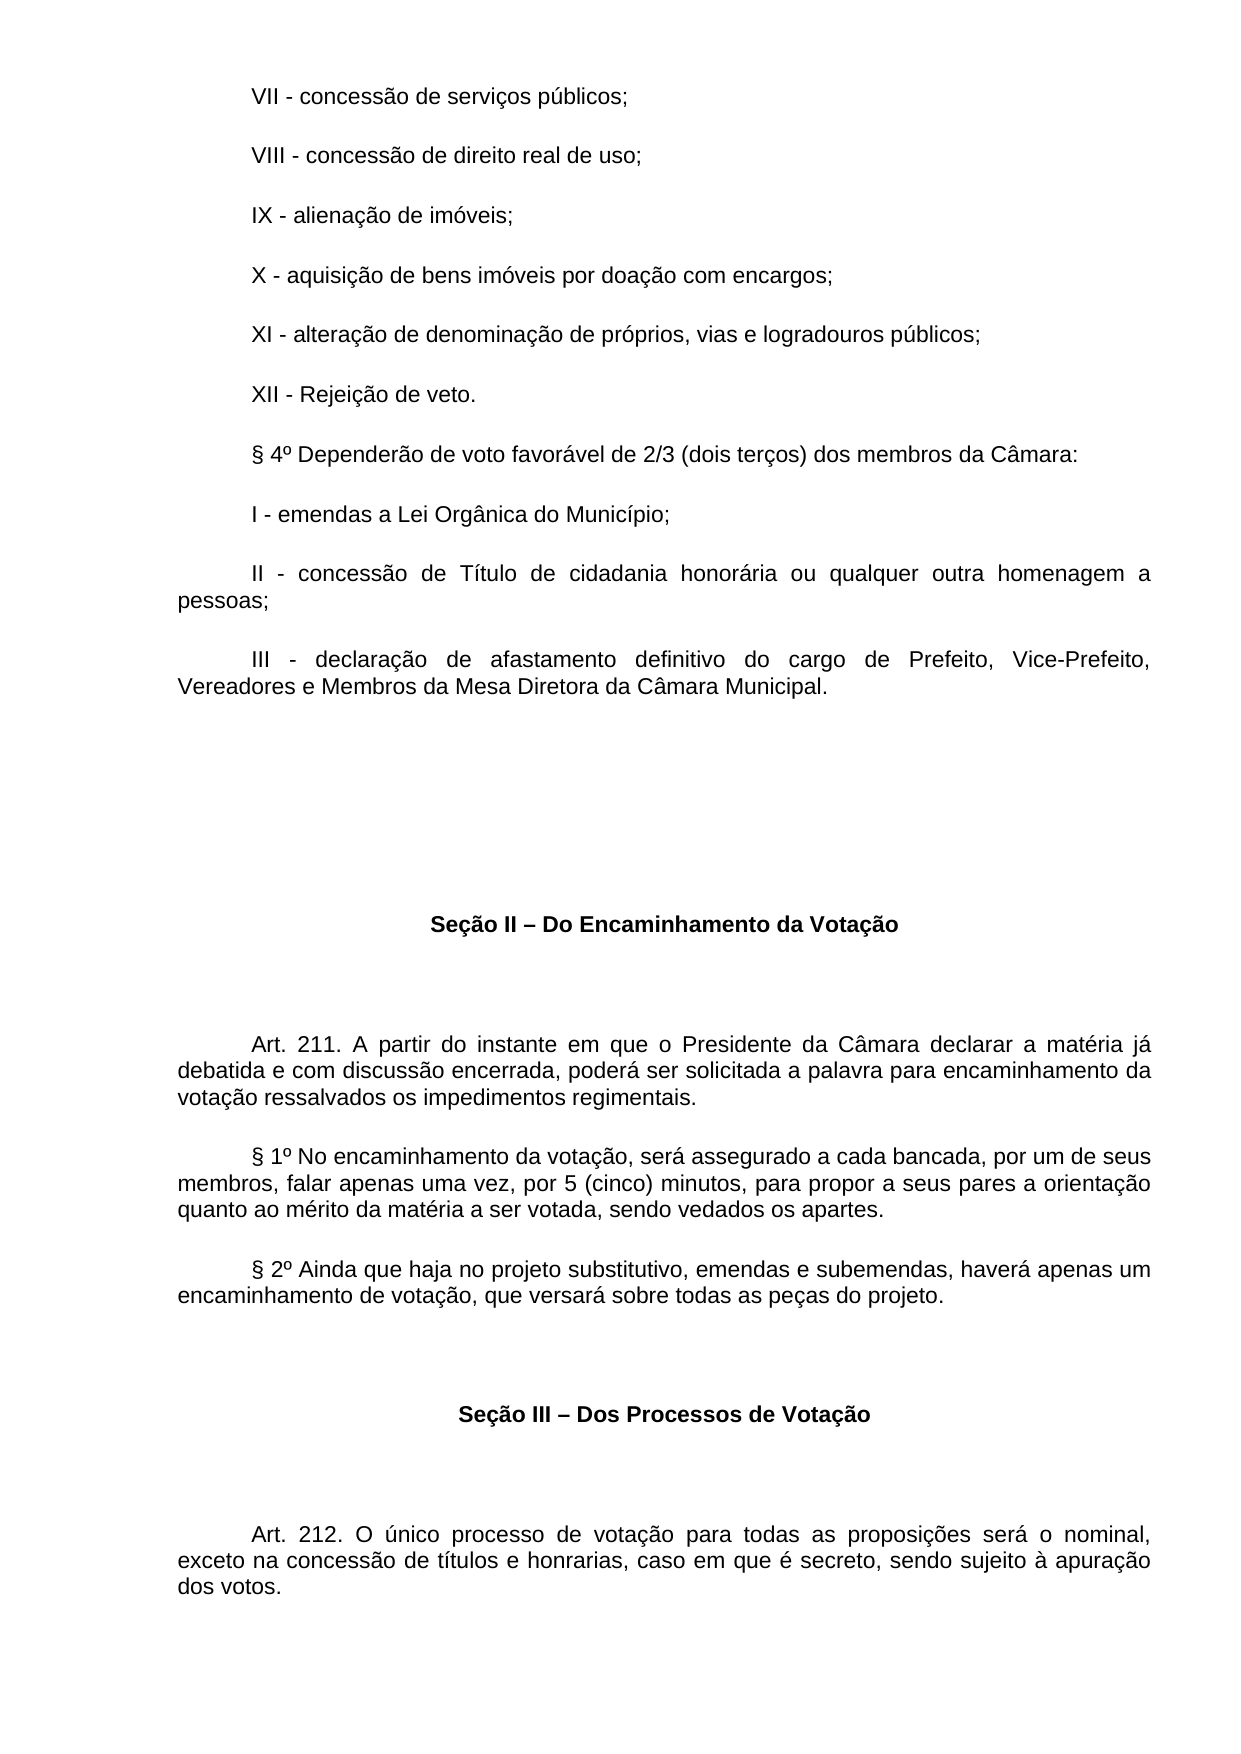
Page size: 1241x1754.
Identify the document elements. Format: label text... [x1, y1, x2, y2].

subtitle X - aquisição de bens imóveis por doação com encargos; [177, 262, 1152, 288]
subtitle IX - alienação de imóveis; [177, 202, 1152, 228]
subtitle Art. 211. A partir do instante em que o Presidente da Câmara declarar a matéria já debatida e com discussão encerrada, poderá ser solicitada a palavra para encaminhamento da votação ressalvados os impedimentos regimentais. [177, 1031, 1152, 1110]
subtitle I - emendas a Lei Orgânica do Município; [177, 501, 1152, 527]
subtitle Art. 212. O único processo de votação para todas as proposições será o nominal, exceto na concessão de títulos e honrarias, caso em que é secreto, sendo sujeito à apuração dos votos. [177, 1521, 1152, 1600]
subtitle II - concessão de Título de cidadania honorária ou qualquer outra homenagem a pessoas; [177, 560, 1152, 613]
subtitle VII - concessão de serviços públicos; [177, 83, 1152, 109]
subtitle § 2º Ainda que haja no projeto substitutivo, emendas e subemendas, haverá apenas um encaminhamento de votação, que versará sobre todas as peças do projeto. [177, 1256, 1152, 1308]
subtitle III - declaração de afastamento definitivo do cargo de Prefeito, Vice-Prefeito, Vereadores e Membros da Mesa Diretora da Câmara Municipal. [177, 646, 1152, 699]
subtitle XII - Rejeição de veto. [177, 381, 1152, 407]
subtitle XI - alteração de denominação de próprios, vias e logradouros públicos; [177, 321, 1152, 348]
subtitle Seção II – Do Encaminhamento da Votação [177, 911, 1152, 938]
subtitle § 1º No encaminhamento da votação, será assegurado a cada bancada, por um de seus membros, falar apenas uma vez, por 5 (cinco) minutos, para propor a seus pares a orientação quanto ao mérito da matéria a ser votada, sendo vedados os apartes. [177, 1143, 1152, 1222]
subtitle VIII - concessão de direito real de uso; [177, 142, 1152, 169]
subtitle § 4º Dependerão de voto favorável de 2/3 (dois terços) dos membros da Câmara: [177, 441, 1152, 467]
subtitle Seção III – Dos Processos de Votação [177, 1401, 1152, 1428]
